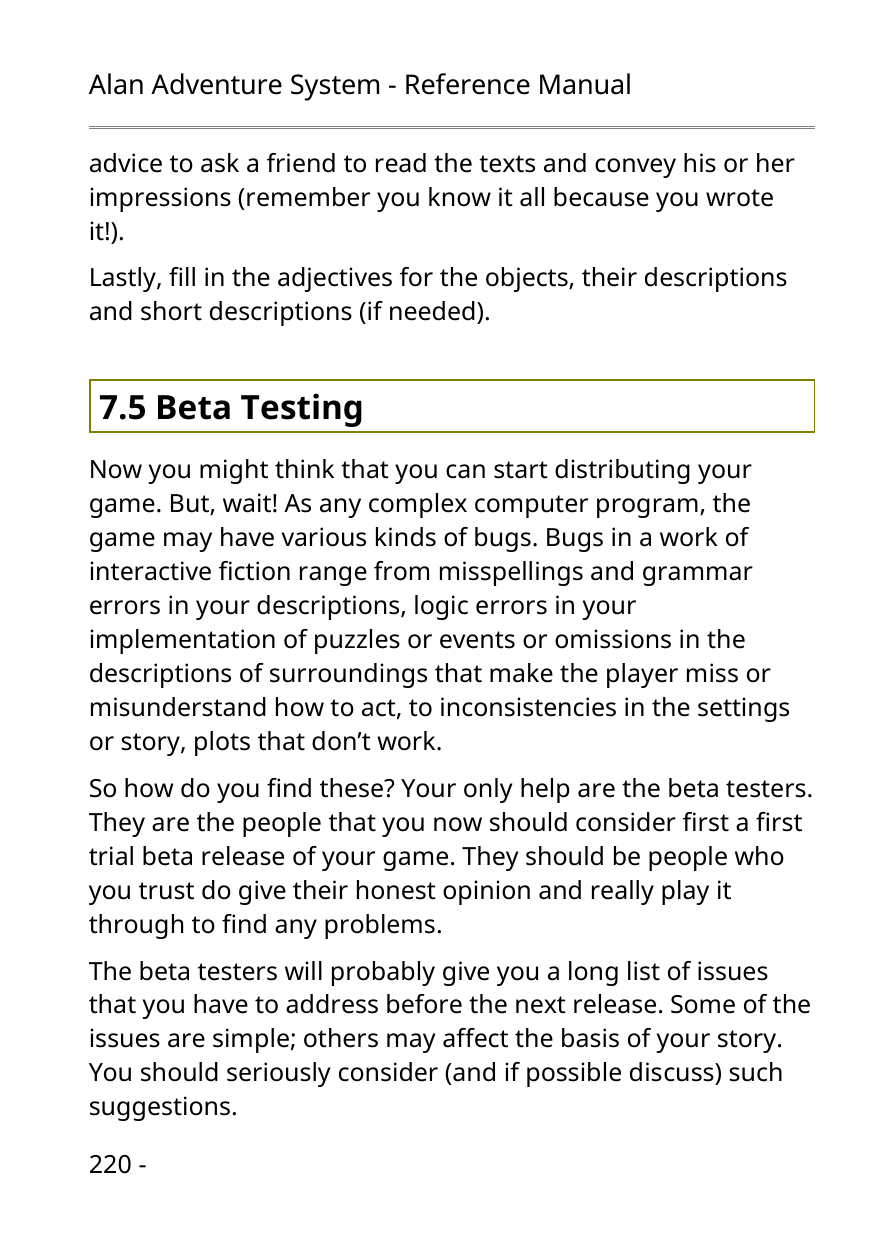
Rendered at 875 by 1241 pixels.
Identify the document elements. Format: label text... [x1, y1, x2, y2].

text So how do you find these? Your only help are the beta testers. They are the people that you now should consider first a first trial beta release of your game. They should be people who you trust do give their honest opinion and really play it through to find any problems. [88, 771, 815, 941]
text Lastly, fill in the adjectives for the objects, their descriptions and short de­scriptions (if needed). [88, 260, 815, 328]
text Now you might think that you can start distributing your game. But, wait! As any complex computer program, the game may have various kinds of bugs. Bugs in a work of interactive fiction range from misspellings and grammar errors in your descriptions, logic errors in your implementation of puzzles or events or omissions in the descriptions of surroundings that make the player miss or misunderstand how to act, to inconsistencies in the settings or story, plots that don’t work. [88, 452, 815, 758]
text advice to ask a friend to read the texts and convey his or her impressions (remember you know it all because you wrote it!). [88, 146, 815, 247]
subtitle Beta Testing [91, 381, 814, 431]
text The beta testers will probably give you a long list of issues that you have to address before the next release. Some of the issues are simple; others may af­fect the basis of your story. You should seriously consider (and if possible dis­cuss) such suggestions. [88, 953, 815, 1123]
